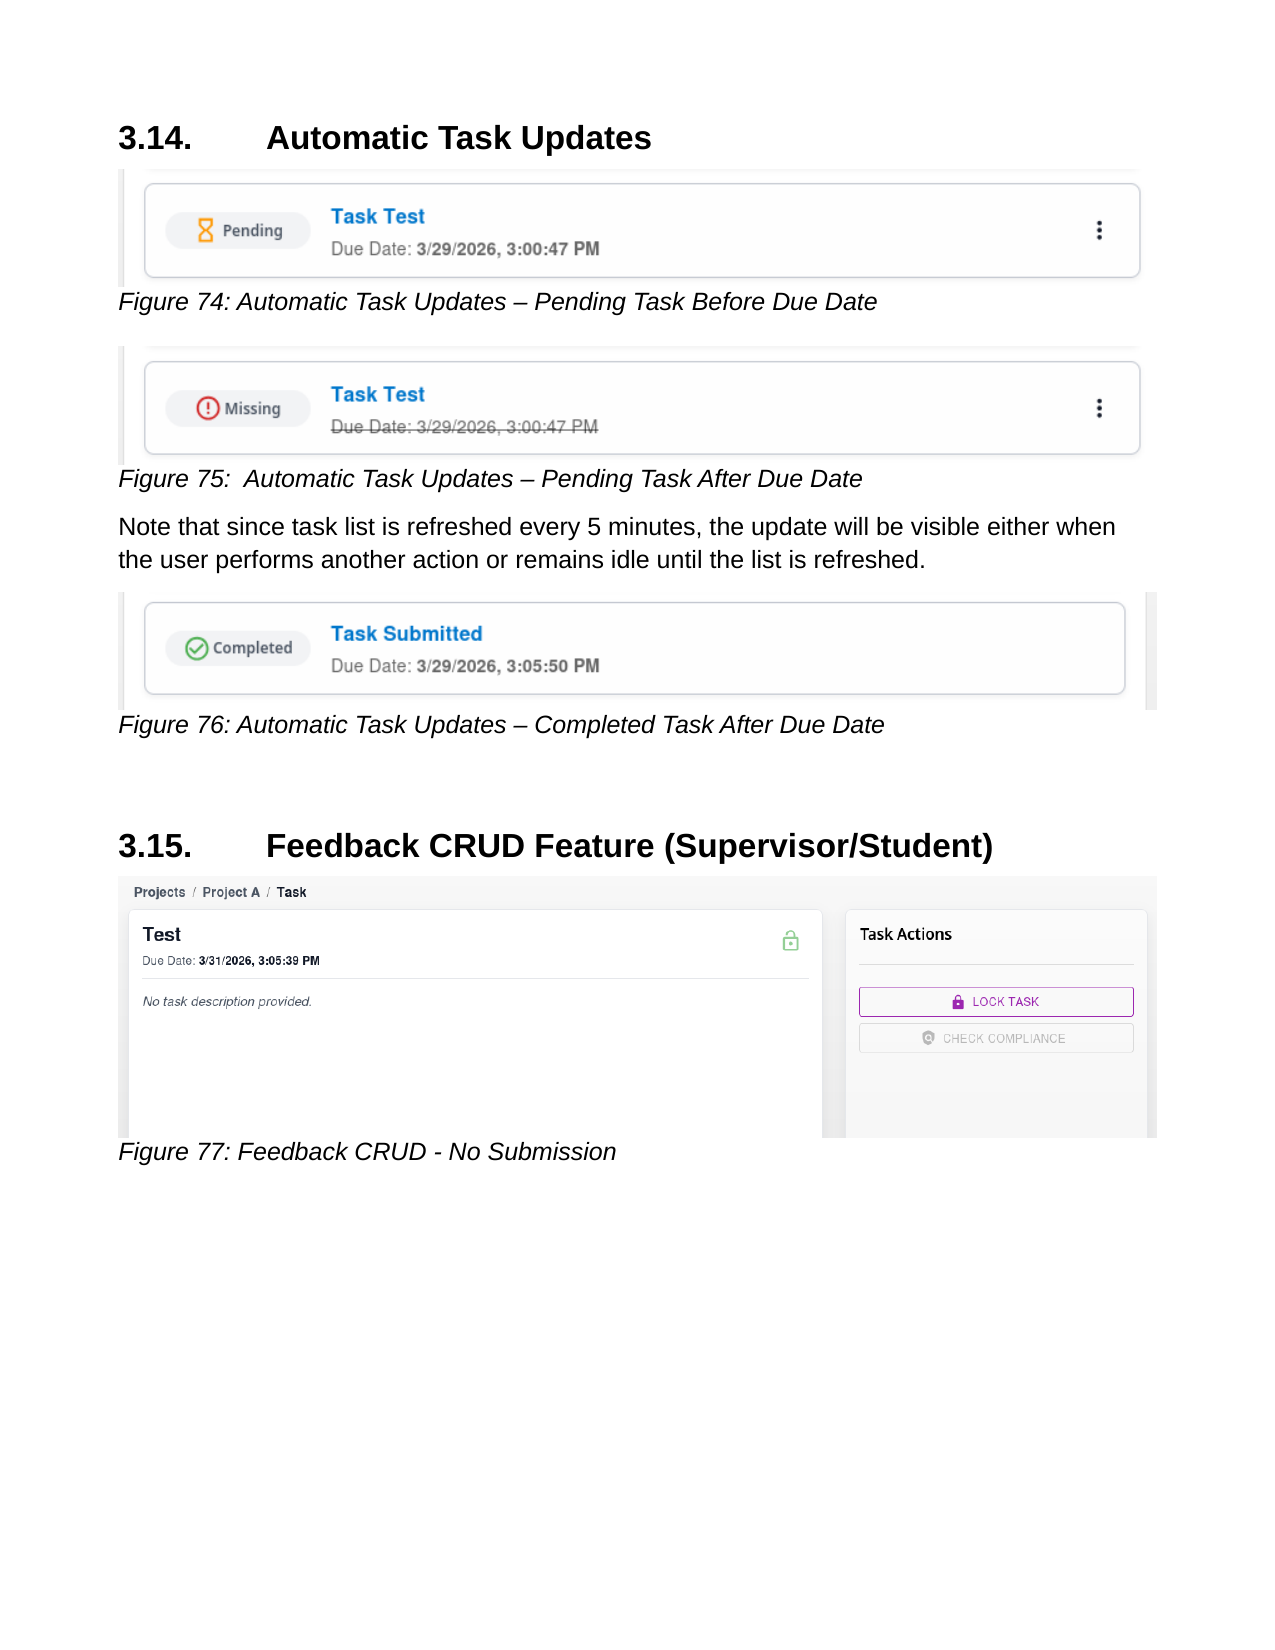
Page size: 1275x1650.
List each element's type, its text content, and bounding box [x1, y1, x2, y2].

picture [118, 346, 1157, 465]
picture [118, 169, 1157, 287]
text Figure 77: Feedback CRUD - No Submission [118, 1138, 1157, 1166]
picture [118, 592, 1157, 710]
text Figure 76: Automatic Task Updates – Completed Task After Due Date [118, 710, 1157, 739]
picture [118, 876, 1157, 1138]
subtitle Feedback CRUD Feature (Supervisor/Student) [118, 826, 1157, 864]
text Figure 75: Automatic Task Updates – Pending Task After Due Date [118, 465, 1157, 493]
subtitle Automatic Task Updates [118, 118, 1157, 157]
text Figure 74: Automatic Task Updates – Pending Task Before Due Date [118, 287, 1157, 315]
text Note that since task list is refreshed every 5 minutes, the update will be visible either when the user performs another action or remains idle until the list is refreshed. [118, 512, 1157, 573]
